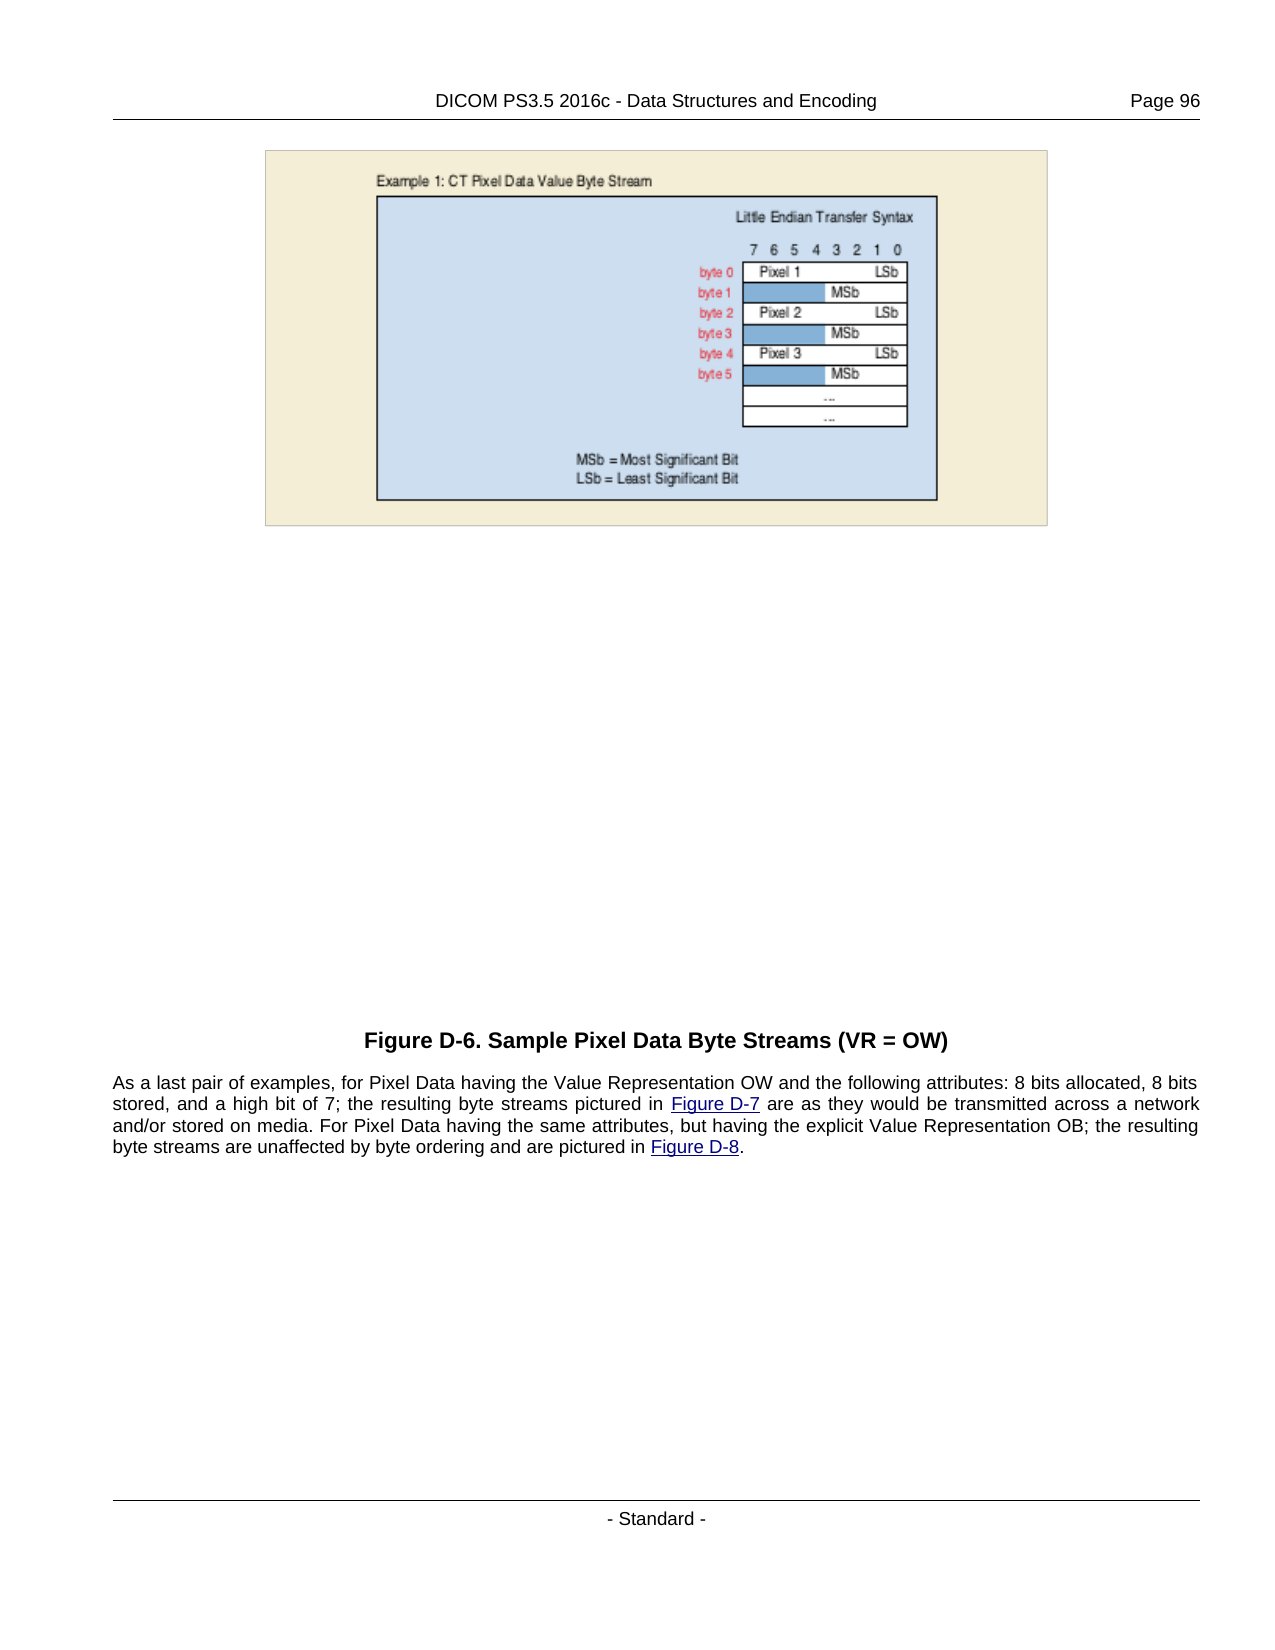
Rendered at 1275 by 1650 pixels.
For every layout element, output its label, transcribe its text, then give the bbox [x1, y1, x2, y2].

picture [264, 150, 1049, 1005]
text As a last pair of examples, for Pixel Data having the Value Representation OW and the following attributes: 8 bits allocated, 8 bits stored, and a high bit of 7; the resulting byte streams pictured in Figure D-7 are as they would be transmitted across a network and/or stored on media. For Pixel Data having the same attributes, but having the explicit Value Representation OB; the resulting byte streams are unaffected by byte ordering and are pictured in Figure D-8. [112, 1072, 1200, 1158]
text Figure D-6. Sample Pixel Data Byte Streams (VR = OW) [112, 1027, 1200, 1053]
